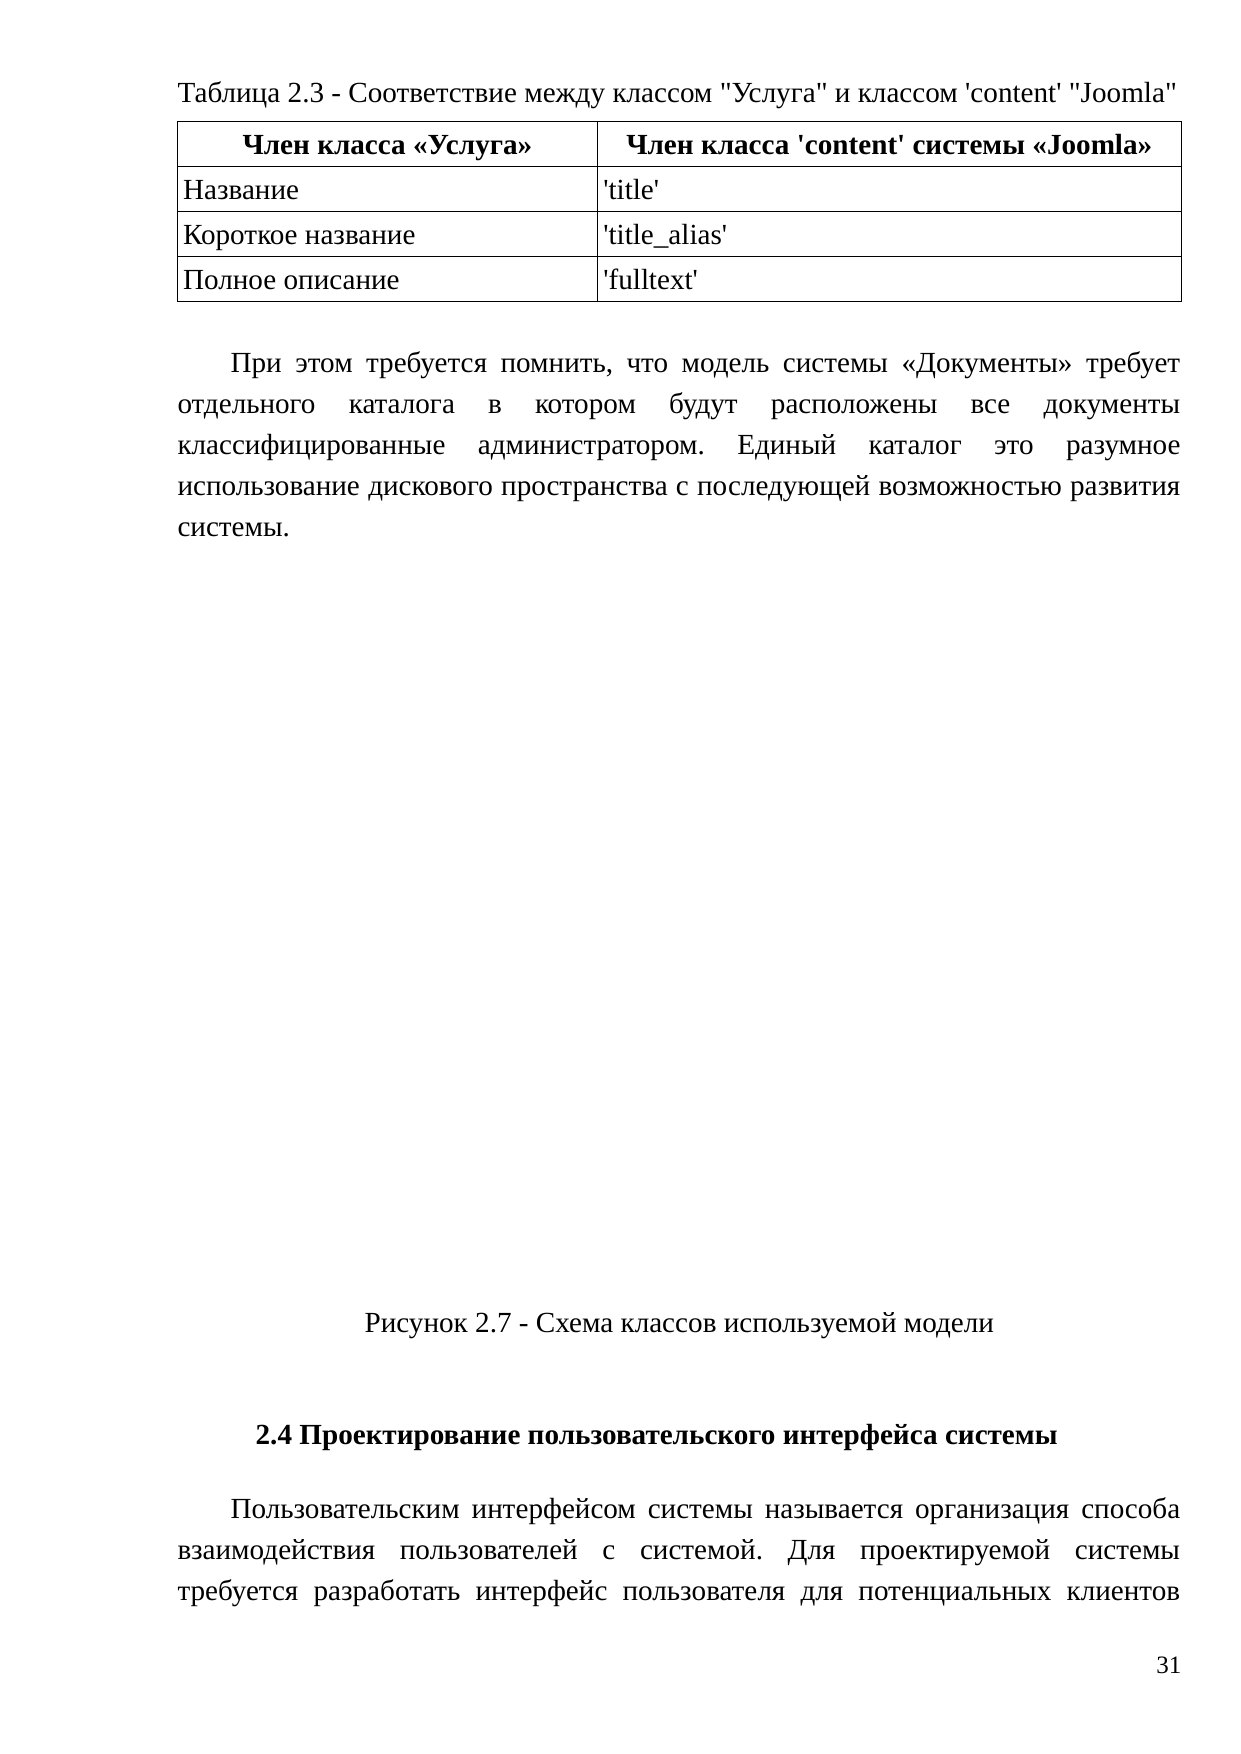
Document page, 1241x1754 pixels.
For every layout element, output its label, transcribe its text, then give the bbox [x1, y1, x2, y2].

subtitle Проектирование пользовательского интерфейса системы [177, 1417, 1181, 1451]
table_header Член класса «Услуга» [178, 122, 597, 166]
table_cell 'fulltext' [598, 257, 1181, 301]
table_cell Полное описание [178, 257, 597, 301]
text Рисунок 2.7 - Схема классов используемой модели [241, 565, 1117, 1338]
text Пользовательским интерфейсом системы называется организация способа взаимодействия пользователей с системой. Для проектируемой системы требуется разработать интерфейс пользователя для потенциальных клиентов [177, 1492, 1181, 1607]
table_cell 'title' [598, 167, 1181, 211]
table_cell 'title_alias' [598, 212, 1181, 256]
text При этом требуется помнить, что модель системы «Документы» требует отдельного каталога в котором будут расположены все документы классифицированные администратором. Единый каталог это разумное использование дискового пространства с последующей возможностью развития системы. [177, 345, 1181, 542]
table_cell Название [178, 167, 597, 211]
table_cell Короткое название [178, 212, 597, 256]
table_header Член класса 'content' системы «Joomla» [598, 122, 1181, 166]
text Таблица 2.3 - Соответствие между классом "Услуга" и классом 'content' "Joomla" [177, 75, 1181, 108]
